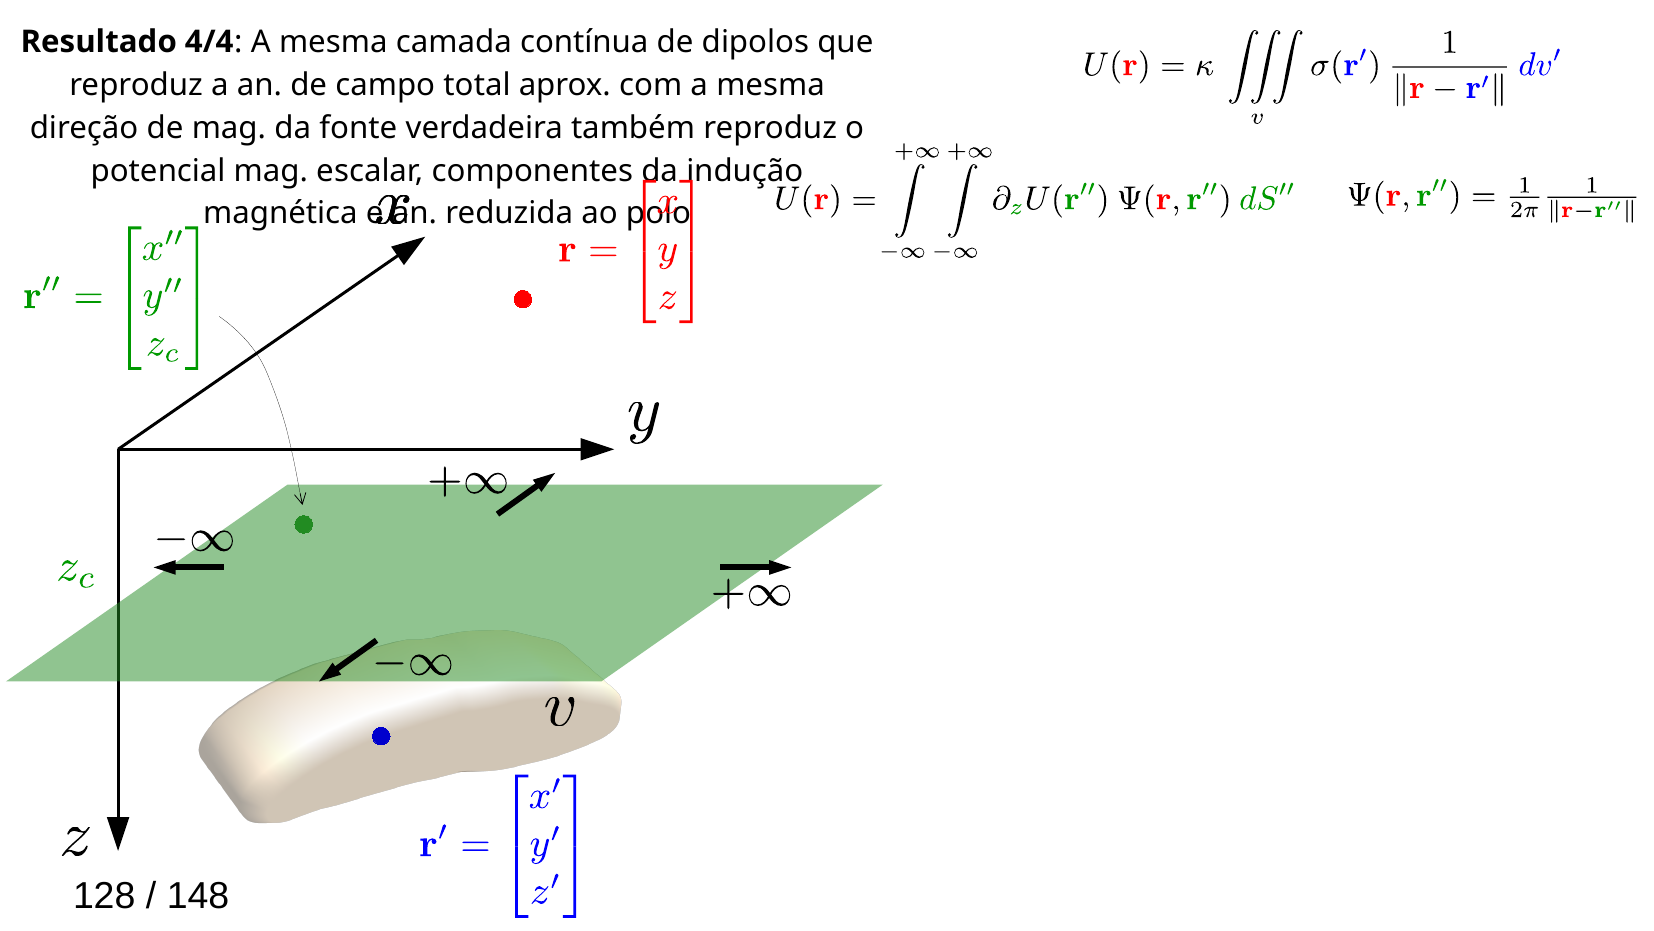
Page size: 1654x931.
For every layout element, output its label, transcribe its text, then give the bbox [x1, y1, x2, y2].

text_box [372, 727, 391, 745]
picture [151, 522, 238, 557]
picture [543, 697, 578, 726]
picture [1082, 30, 1561, 124]
picture [556, 178, 708, 325]
picture [1346, 177, 1637, 223]
picture [417, 773, 591, 920]
picture [708, 576, 795, 612]
picture [21, 224, 213, 372]
picture [56, 560, 95, 588]
picture [374, 195, 413, 224]
picture [772, 141, 1296, 262]
picture [425, 464, 512, 499]
text_box [5, 484, 883, 682]
picture [626, 402, 662, 444]
picture [59, 827, 93, 856]
text_box <number> / 148 [0, 860, 205, 931]
text_box [514, 290, 532, 308]
text_box Resultado 4/4: A mesma camada contínua de dipolos que reproduz a an. de campo total aprox. com a mesma direção de mag. da fonte verdadeira também reproduz o potencial mag. escalar, componentes da indução magnética e an. reduzida ao polo [5, 11, 904, 254]
picture [369, 646, 456, 681]
